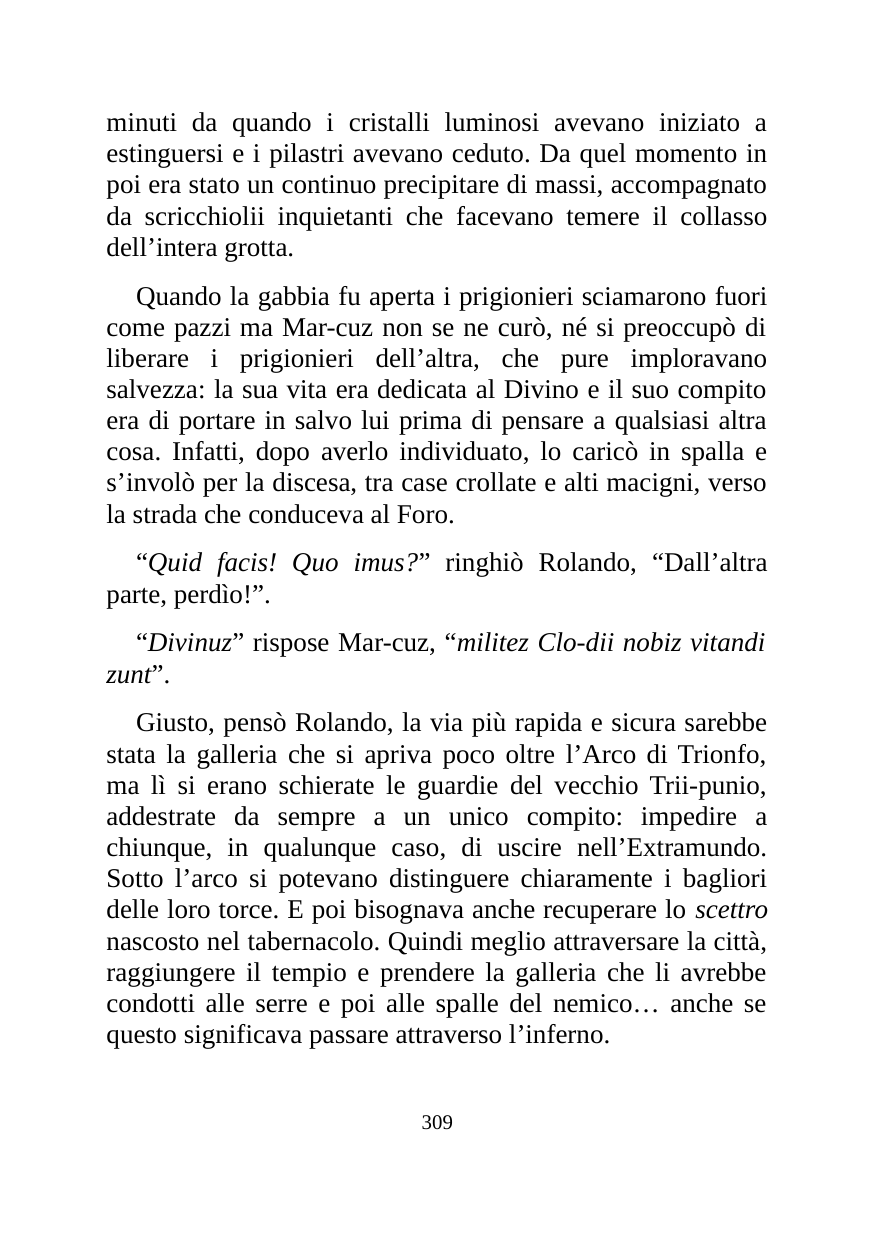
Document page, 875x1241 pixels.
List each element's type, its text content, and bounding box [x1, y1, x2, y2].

text “Quid facis! Quo imus?” ringhiò Rolando, “Dall’altra parte, perdìo!”. [106, 547, 768, 609]
text “Divinuz” rispose Mar-cuz, “militez Clo-dii nobiz vitandi zunt”. [106, 627, 768, 689]
text Giusto, pensò Rolando, la via più rapida e sicura sarebbe stata la galleria che si apriva poco oltre l’Arco di Trionfo, ma lì si erano schierate le guardie del vecchio Trii-punio, addestrate da sempre a un unico compito: impedire a chiunque, in qualunque caso, di uscire nell’Extramundo. Sotto l’arco si potevano distinguere chiaramente i bagliori delle loro torce. E poi bisognava anche recuperare lo scettro nascosto nel tabernacolo. Quindi meglio attraversare la città, raggiungere il tempio e prendere la galleria che li avrebbe condotti alle serre e poi alle spalle del nemico… anche se questo significava passare attraverso l’inferno. [106, 707, 768, 1049]
text minuti da quando i cristalli luminosi avevano iniziato a estinguersi e i pilastri avevano ceduto. Da quel momento in poi era stato un continuo precipitare di massi, accompagnato da scricchiolii inquietanti che facevano temere il collasso dell’intera grotta. [106, 106, 768, 262]
text Quando la gabbia fu aperta i prigionieri sciamarono fuori come pazzi ma Mar-cuz non se ne curò, né si preoccupò di liberare i prigionieri dell’altra, che pure imploravano salvezza: la sua vita era dedicata al Divino e il suo compito era di portare in salvo lui prima di pensare a qualsiasi altra cosa. Infatti, dopo averlo individuato, lo caricò in spalla e s’involò per la discesa, tra case crollate e alti macigni, verso la strada che conduceva al Foro. [106, 280, 768, 529]
